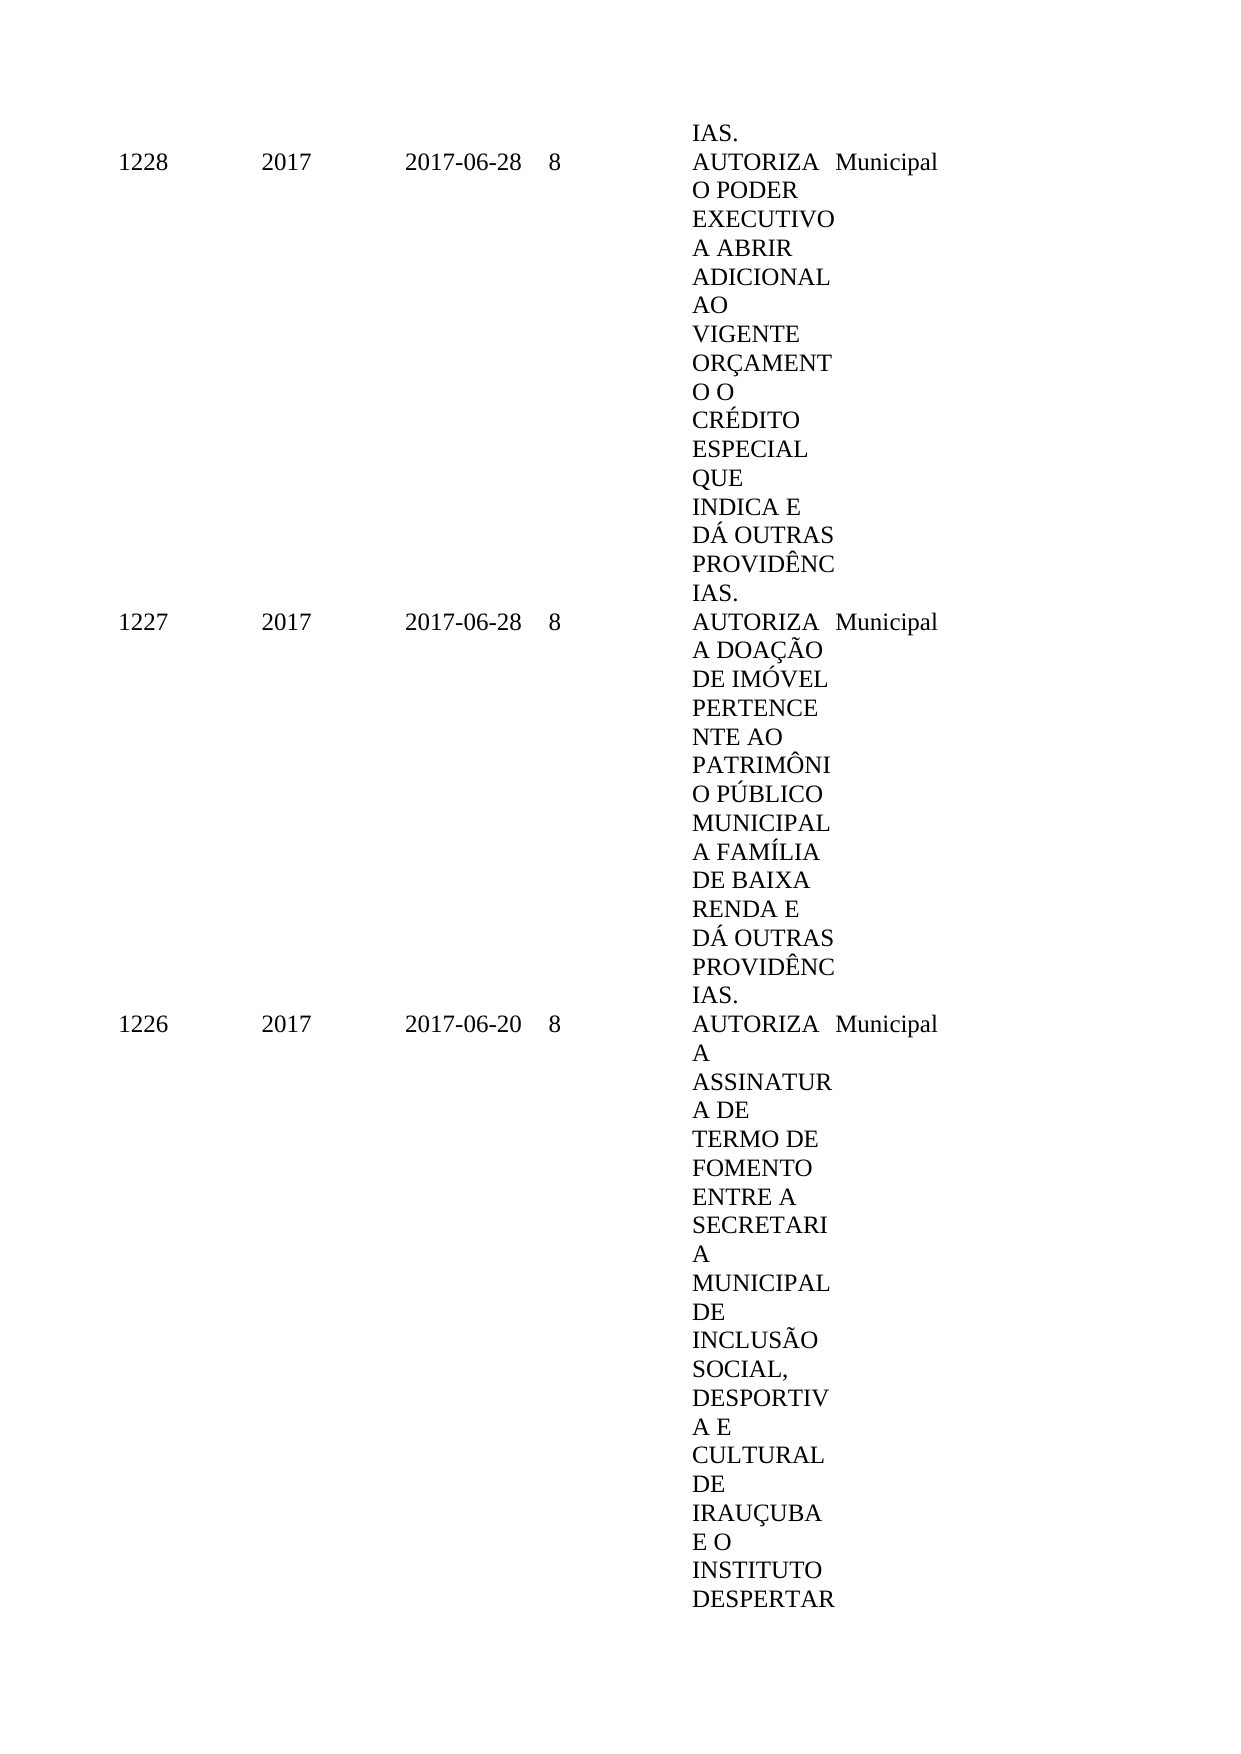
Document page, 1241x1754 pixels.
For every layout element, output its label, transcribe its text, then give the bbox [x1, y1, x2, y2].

table_cell AUTORIZA O PODER EXECUTIVO A ABRIR ADICIONAL AO VIGENTE ORÇAMENTO O CRÉDITO ESPECIAL QUE INDICA E DÁ OUTRAS PROVIDÊNCIAS. [692, 147, 835, 607]
table_cell AUTORIZA A DOAÇÃO DE IMÓVEL PERTENCENTE AO PATRIMÔNIO PÚBLICO MUNICIPAL A FAMÍLIA DE BAIXA RENDA E DÁ OUTRAS PROVIDÊNCIAS. [692, 607, 835, 1009]
table_cell [118, 118, 261, 147]
table_cell [405, 118, 548, 147]
table_cell 1226 [118, 1009, 261, 1613]
table_cell [979, 1009, 1122, 1613]
table_cell 8 [548, 147, 692, 607]
table_cell [835, 118, 979, 147]
table_cell 2017-06-28 [405, 147, 548, 607]
table_cell [979, 118, 1122, 147]
table_cell Municipal [835, 147, 979, 607]
table_cell Municipal [835, 1009, 979, 1613]
table_cell [548, 118, 692, 147]
table_cell 8 [548, 607, 692, 1009]
table_cell 2017 [261, 1009, 405, 1613]
table_cell 2017-06-20 [405, 1009, 548, 1613]
table_cell [261, 118, 405, 147]
table_cell 2017 [261, 147, 405, 607]
table_cell 8 [548, 1009, 692, 1613]
table_cell [979, 607, 1122, 1009]
table_cell 1228 [118, 147, 261, 607]
table_cell [979, 147, 1122, 607]
table_cell Municipal [835, 607, 979, 1009]
table_cell IAS. [692, 118, 835, 147]
table_cell 1227 [118, 607, 261, 1009]
table_cell AUTORIZA A ASSINATURA DE TERMO DE FOMENTO ENTRE A SECRETARIA MUNICIPAL DE INCLUSÃO SOCIAL, DESPORTIVA E CULTURAL DE IRAUÇUBA E O INSTITUTO DESPERTAR [692, 1009, 835, 1613]
table_cell 2017 [261, 607, 405, 1009]
table_cell 2017-06-28 [405, 607, 548, 1009]
